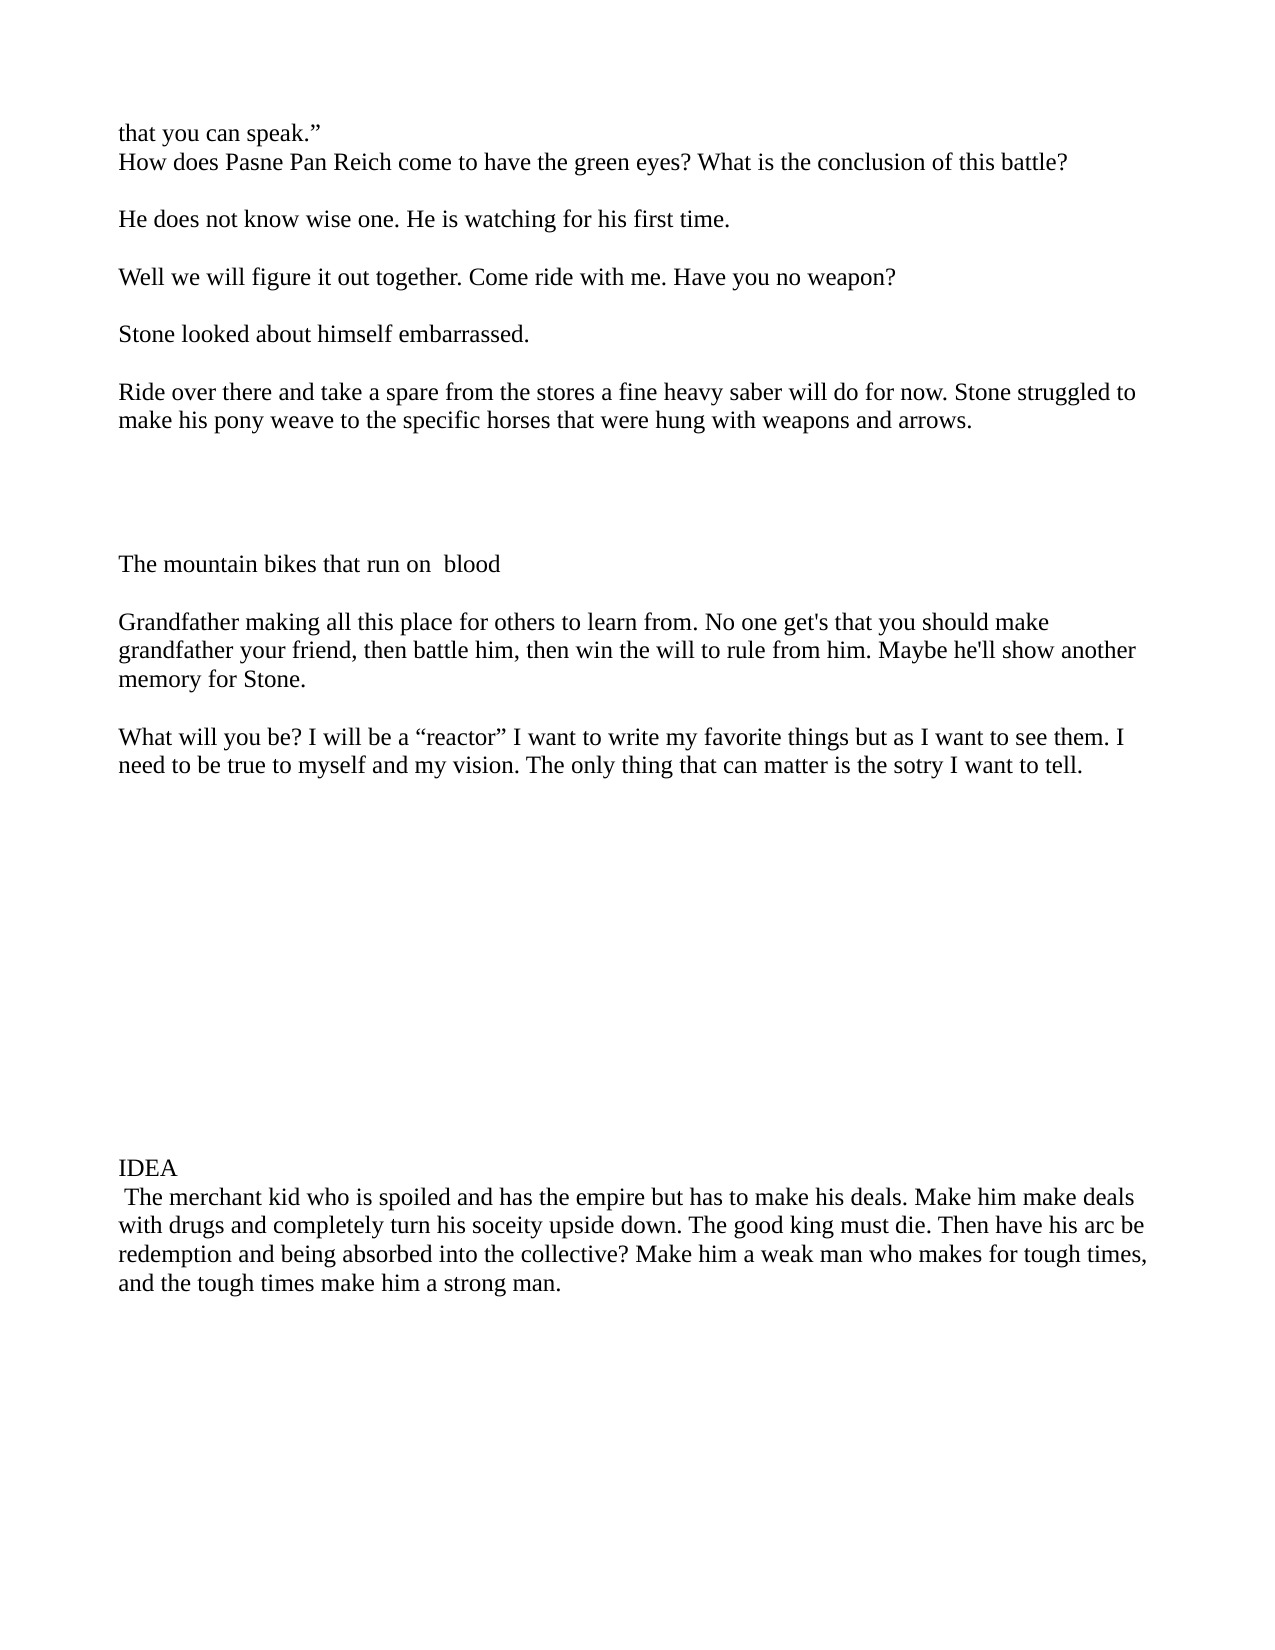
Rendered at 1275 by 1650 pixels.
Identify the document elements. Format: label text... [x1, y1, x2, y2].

text How does Pasne Pan Reich come to have the green eyes? What is the conclusion of this battle? He does not know wise one. He is watching for his first time. Well we will figure it out together. Come ride with me. Have you no weapon? [118, 147, 1157, 291]
text The merchant kid who is spoiled and has the empire but has to make his deals. Make him make deals with drugs and completely turn his soceity upside down. The good king must die. Then have his arc be redemption and being absorbed into the collective? Make him a weak man who makes for tough times, and the tough times make him a strong man. [118, 1182, 1157, 1326]
text that you can speak.” [118, 118, 1157, 147]
text IDEA [118, 1153, 1157, 1182]
text The mountain bikes that run on blood Grandfather making all this place for others to learn from. No one get's that you should make grandfather your friend, then battle him, then win the will to rule from him. Maybe he'll show another memory for Stone. What will you be? I will be a “reactor” I want to write my favorite things but as I want to see them. I need to be true to myself and my vision. The only thing that can matter is the sotry I want to tell. [118, 549, 1157, 779]
text Stone looked about himself embarrassed. Ride over there and take a spare from the stores a fine heavy saber will do for now. Stone struggled to make his pony weave to the specific horses that were hung with weapons and arrows. [118, 319, 1157, 434]
